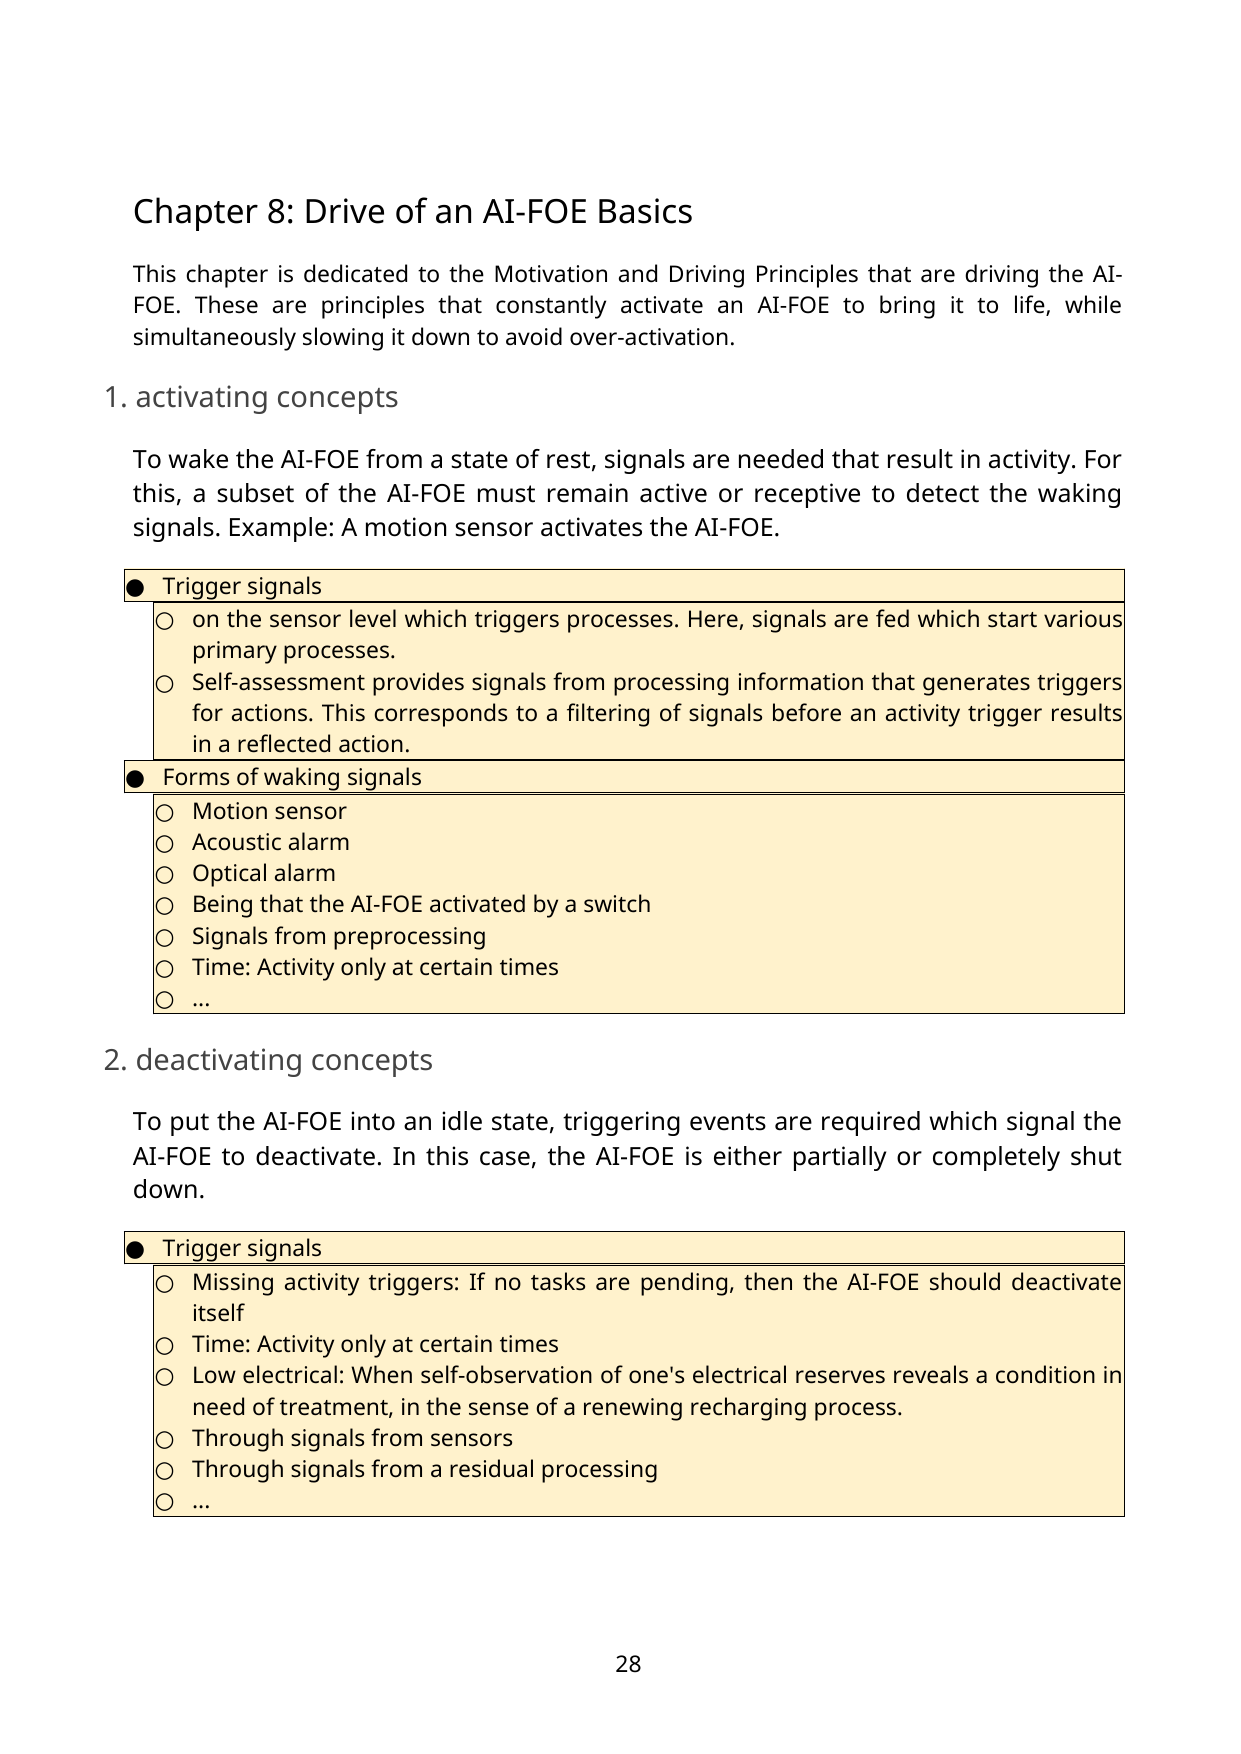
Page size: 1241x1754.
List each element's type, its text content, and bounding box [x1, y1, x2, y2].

list Trigger signals [125, 570, 1124, 601]
list Low electrical: When self-observation of one's electrical reserves reveals a condition in need of treatment, in the sense of a renewing recharging process. [154, 1358, 1124, 1421]
list Trigger signals [125, 1232, 1124, 1263]
text To wake the AI-FOE from a state of rest, signals are needed that result in activity. For this, a subset of the AI-FOE must remain active or receptive to detect the waking signals. Example: A motion sensor activates the AI-FOE. [133, 441, 1124, 543]
list Forms of waking signals [125, 761, 1124, 792]
text This chapter is dedicated to the Motivation and Driving Principles that are driving the AI-FOE. These are principles that constantly activate an AI-FOE to bring it to life, while simultaneously slowing it down to avoid over-activation. [133, 258, 1124, 352]
list on the sensor level which triggers processes. Here, signals are fed which start various primary processes. [154, 603, 1124, 664]
list Missing activity triggers: If no tasks are pending, then the AI-FOE should deactivate itself [154, 1266, 1124, 1327]
list ... [154, 1483, 1124, 1516]
list Acoustic alarm [154, 825, 1124, 856]
list Self-assessment provides signals from processing information that generates triggers for actions. This corresponds to a filtering of signals before an activity trigger results in a reflected action. [154, 664, 1124, 759]
subtitle 2. deactivating concepts [103, 1039, 1124, 1079]
subtitle 1. activating concepts [103, 377, 1124, 416]
subtitle Chapter 8: Drive of an AI-FOE Basics [133, 187, 1124, 233]
list Motion sensor [154, 795, 1124, 825]
list Through signals from a residual processing [154, 1452, 1124, 1483]
list Being that the AI-FOE activated by a switch [154, 887, 1124, 918]
list Optical alarm [154, 856, 1124, 887]
list Through signals from sensors [154, 1421, 1124, 1452]
list Signals from preprocessing [154, 918, 1124, 950]
list Time: Activity only at certain times [154, 1327, 1124, 1358]
list ... [154, 981, 1124, 1013]
list Time: Activity only at certain times [154, 950, 1124, 981]
text To put the AI-FOE into an idle state, triggering events are required which signal the AI-FOE to deactivate. In this case, the AI-FOE is either partially or completely shut down. [133, 1104, 1124, 1206]
